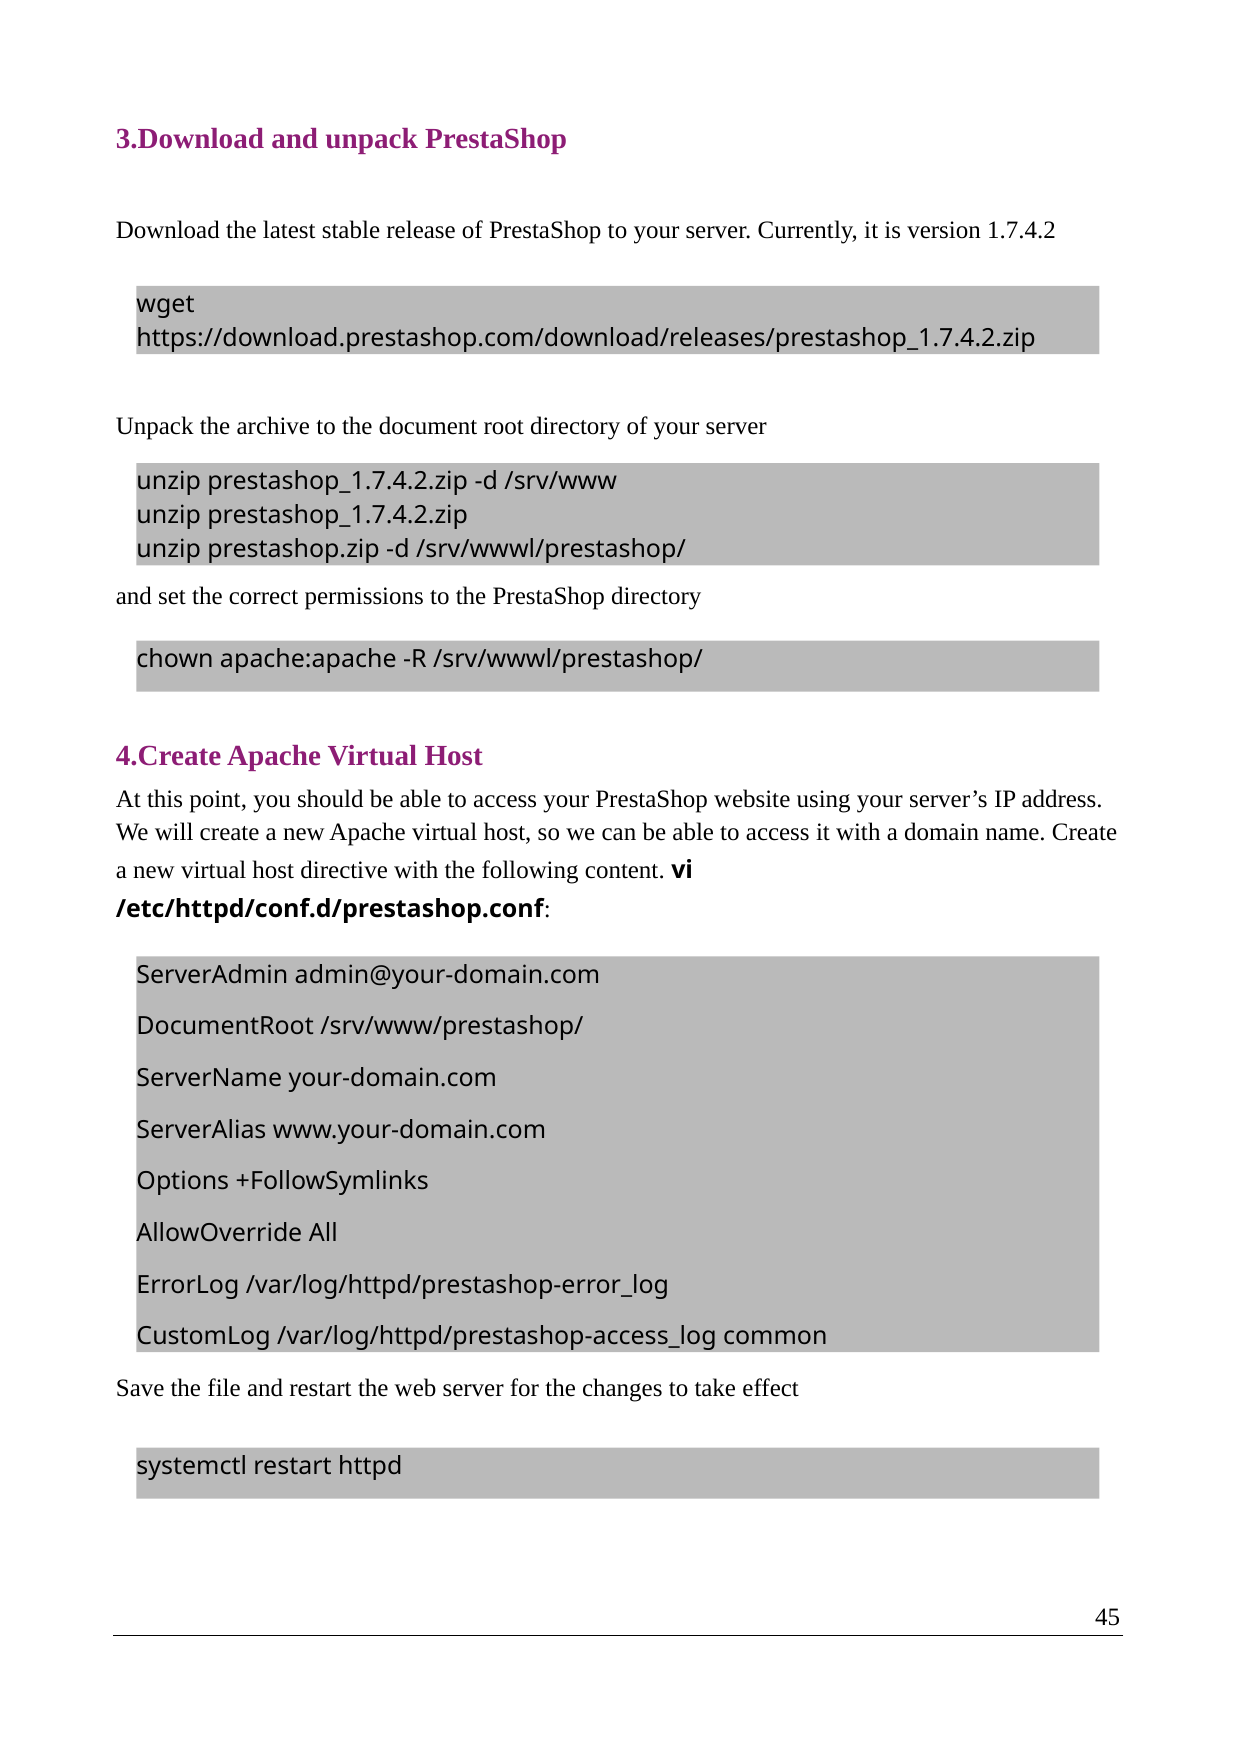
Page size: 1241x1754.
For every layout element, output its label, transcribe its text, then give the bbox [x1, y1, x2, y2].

text and set the correct permissions to the PrestaShop directory [116, 482, 1120, 610]
text Save the file and restart the web server for the changes to take effect [116, 944, 1120, 1402]
text At this point, you should be able to access your PrestaShop website using your server’s IP address. We will create a new Apache virtual host, so we can be able to access it with a domain name. Create a new virtual host directive with the following content. vi /etc/httpd/conf.d/prestashop.conf: [116, 784, 1120, 924]
subtitle 4.Create Apache Virtual Host [116, 738, 1120, 772]
text Download the latest stable release of PrestaShop to your server. Currently, it is version 1.7.4.2 [116, 215, 1120, 243]
text Unpack the archive to the document root directory of your server [116, 411, 1120, 439]
subtitle 3.Download and unpack PrestaShop [116, 121, 1120, 155]
